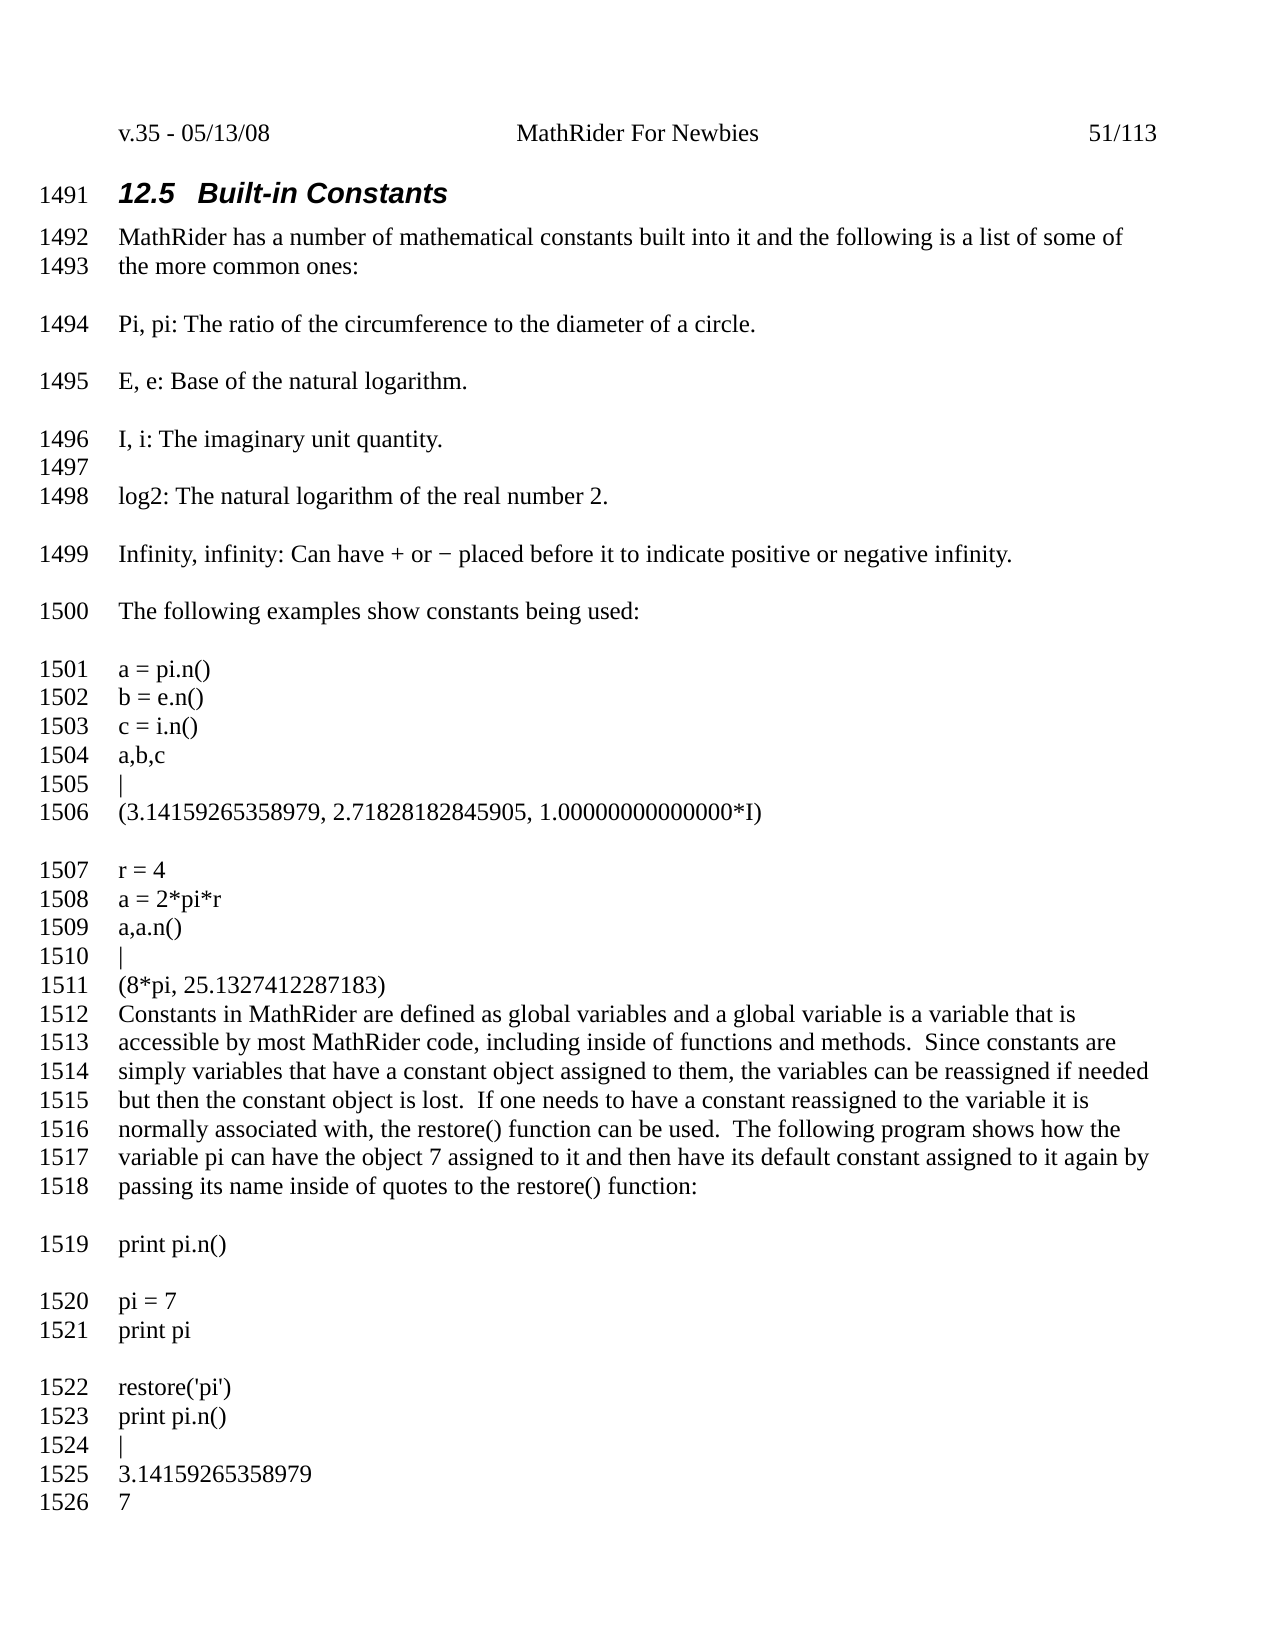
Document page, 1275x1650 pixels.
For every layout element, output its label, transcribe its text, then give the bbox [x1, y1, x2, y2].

text print pi [118, 1315, 1157, 1344]
text | [118, 769, 1157, 797]
text a = 2*pi*r [118, 884, 1157, 912]
text log2: The natural logarithm of the real number 2. [118, 481, 1157, 510]
text print pi.n() [118, 1401, 1157, 1430]
text E, e: Base of the natural logarithm. [118, 366, 1157, 395]
text a,a.n() [118, 912, 1157, 941]
text 7 [118, 1487, 1157, 1516]
subtitle Built-in Constants [118, 176, 1157, 210]
text pi = 7 [118, 1286, 1157, 1315]
text Infinity, infinity: Can have + or − placed before it to indicate positive or negative infinity. [118, 539, 1157, 567]
text | [118, 1430, 1157, 1459]
text (3.14159265358979, 2.71828182845905, 1.00000000000000*I) [118, 797, 1157, 826]
text | [118, 941, 1157, 970]
text restore('pi') [118, 1372, 1157, 1401]
text a,b,c [118, 740, 1157, 769]
text Pi, pi: The ratio of the circumference to the diameter of a circle. [118, 309, 1157, 337]
text The following examples show constants being used: [118, 596, 1157, 625]
text r = 4 [118, 855, 1157, 884]
text print pi.n() [118, 1229, 1157, 1257]
text Constants in MathRider are defined as global variables and a global variable is a variable that is accessible by most MathRider code, including inside of functions and methods. Since constants are simply variables that have a constant object assigned to them, the variables can be reassigned if needed but then the constant object is lost. If one needs to have a constant reassigned to the variable it is normally associated with, the restore() function can be used. The following program shows how the variable pi can have the object 7 assigned to it and then have its default constant assigned to it again by passing its name inside of quotes to the restore() function: [118, 999, 1157, 1200]
text (8*pi, 25.1327412287183) [118, 970, 1157, 999]
text b = e.n() [118, 682, 1157, 711]
text a = pi.n() [118, 654, 1157, 682]
text MathRider has a number of mathematical constants built into it and the following is a list of some of the more common ones: [118, 222, 1157, 280]
text I, i: The imaginary unit quantity. [118, 424, 1157, 452]
text c = i.n() [118, 711, 1157, 740]
text 3.14159265358979 [118, 1459, 1157, 1487]
